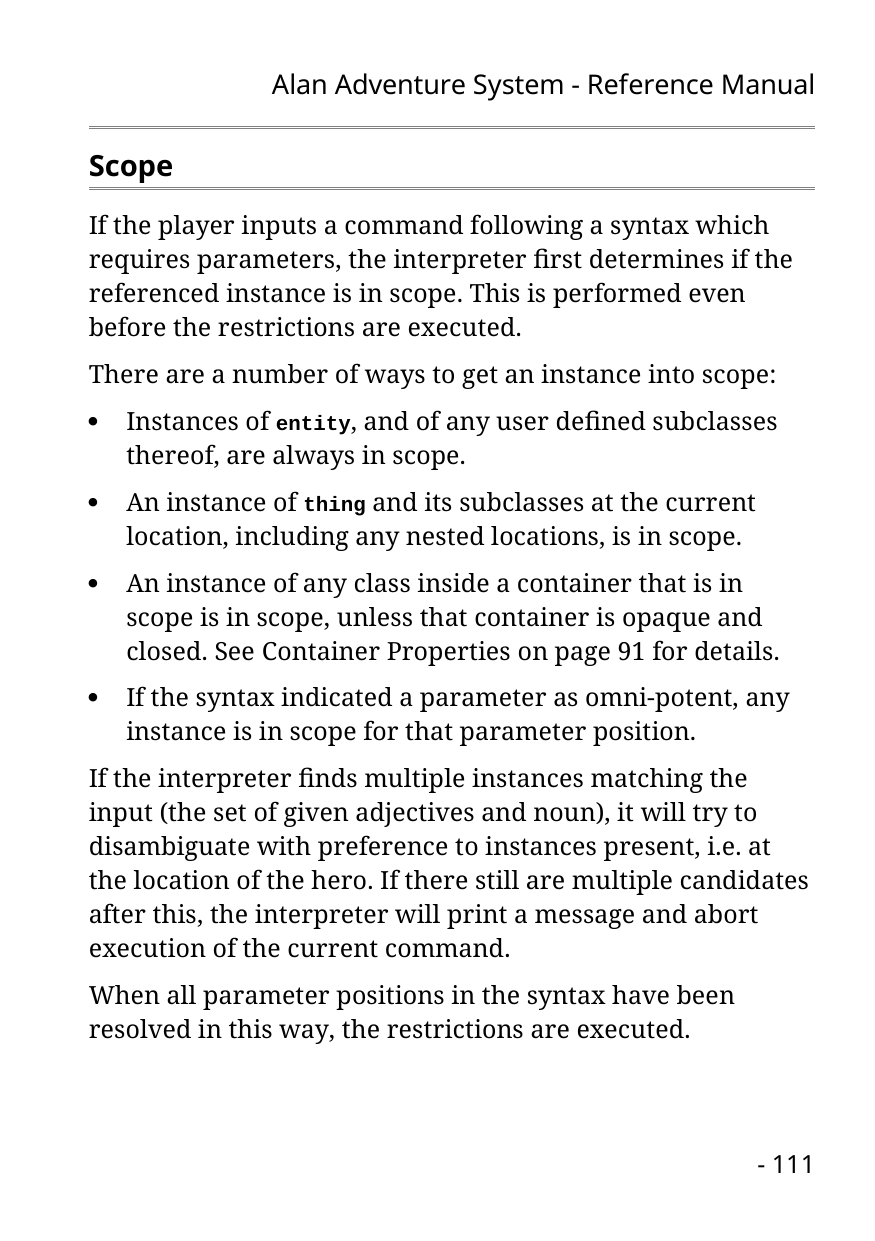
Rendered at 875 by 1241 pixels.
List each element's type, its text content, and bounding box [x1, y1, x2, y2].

text When all parameter positions in the syntax have been resolved in this way, the restrictions are executed. [88, 978, 815, 1046]
text If the interpreter finds multiple instances matching the input (the set of given adjectives and noun), it will try to disambiguate with preference to instances present, i.e. at the location of the hero. If there still are multiple candidates after this, the interpreter will print a message and abort execution of the current command. [88, 761, 815, 965]
list An instance of thing and its subclasses at the current location, including any nested locations, is in scope. [88, 485, 815, 553]
subtitle Scope [88, 146, 815, 189]
text If the player inputs a command following a syntax which requires parameters, the interpreter first determines if the referenced instance is in scope. This is performed even before the restrictions are executed. [88, 208, 815, 344]
text There are a number of ways to get an instance into scope: [88, 357, 815, 391]
list Instances of entity, and of any user defined subclasses thereof, are always in scope. [88, 404, 815, 472]
list An instance of any class inside a container that is in scope is in scope, unless that container is opaque and closed. See Container Properties on page 72 for details. [88, 566, 815, 667]
list If the syntax indicated a parameter as omni-potent, any instance is in scope for that parameter position. [88, 680, 815, 748]
